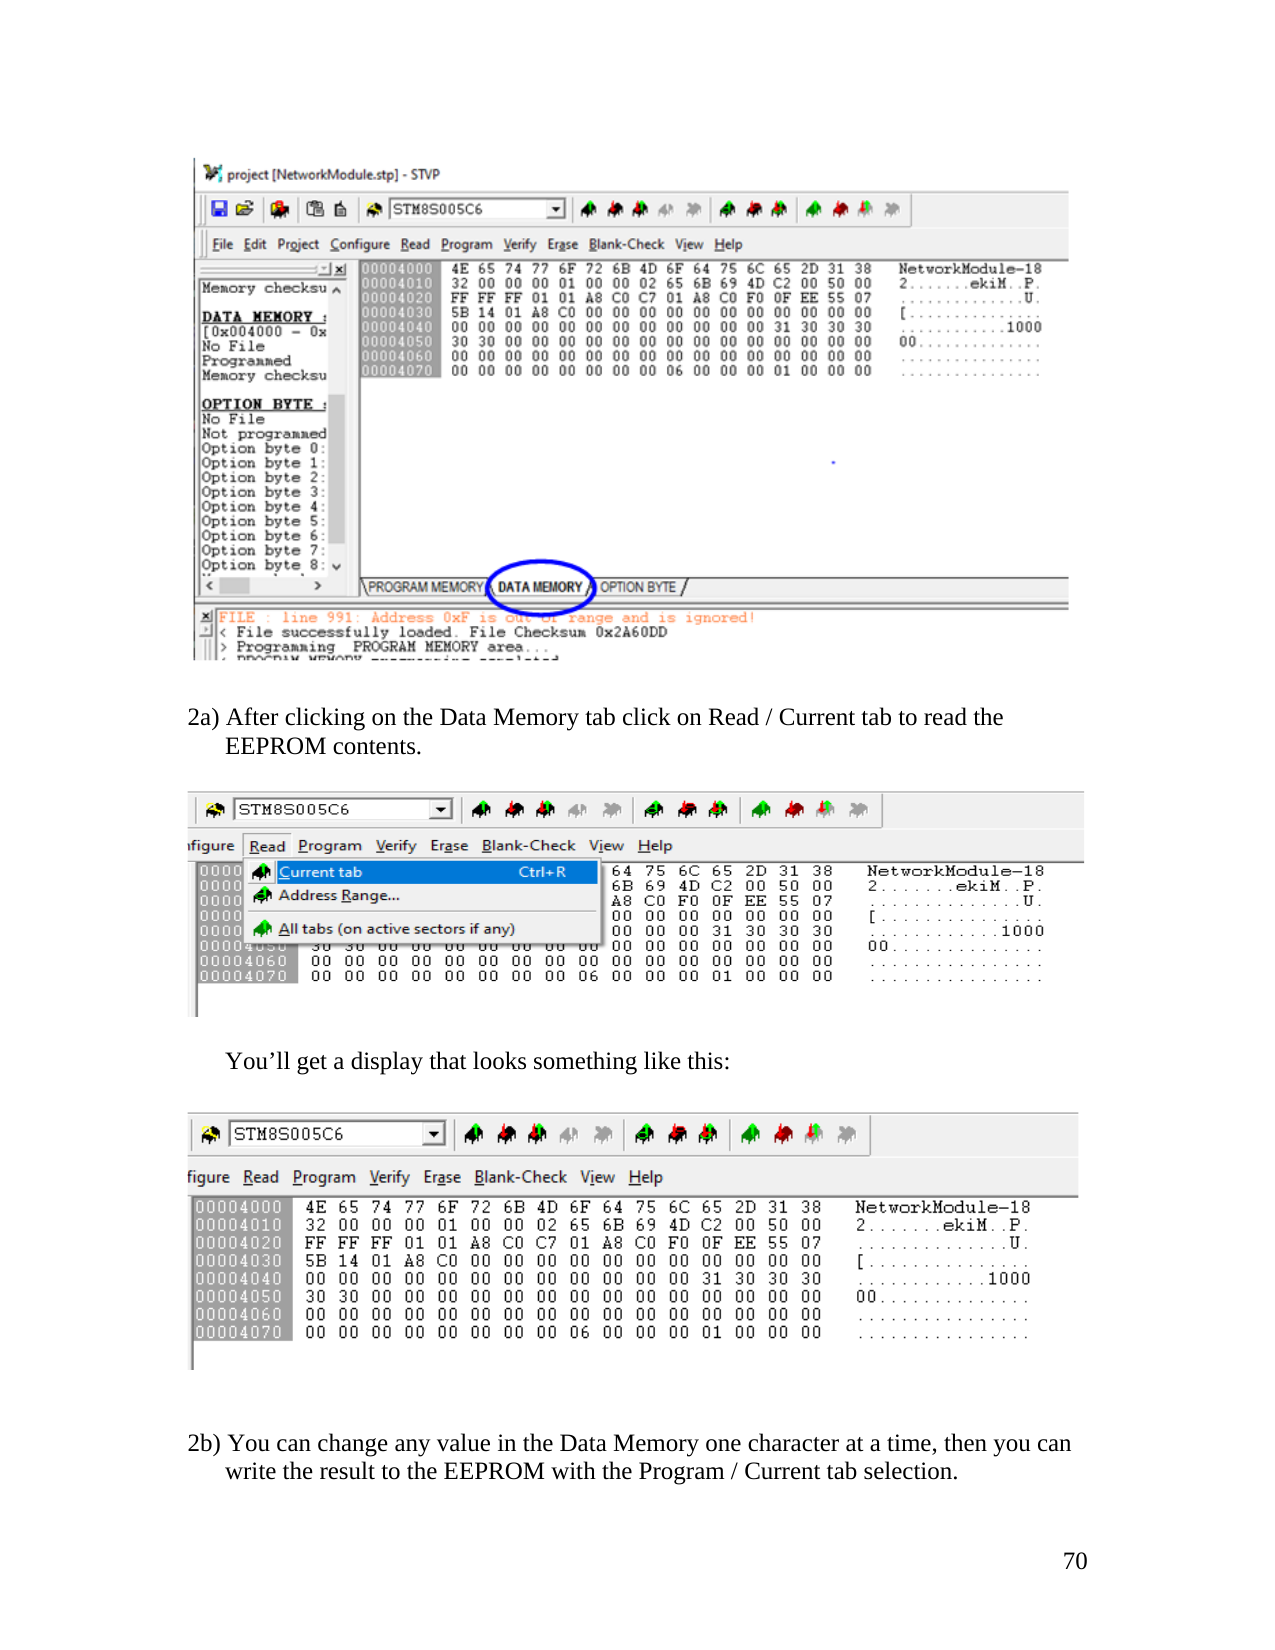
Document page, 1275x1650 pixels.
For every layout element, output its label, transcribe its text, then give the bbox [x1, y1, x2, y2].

text 2a) After clicking on the Data Memory tab click on Read / Current tab to read the EEPROM contents. [187, 702, 1087, 759]
text 2b) You can change any value in the Data Memory one character at a time, then you can write the result to the EEPROM with the Program / Current tab selection. [187, 1428, 1087, 1485]
picture [187, 150, 1081, 674]
text You’ll get a display that looks something like this: [225, 1046, 1087, 1075]
picture [187, 1103, 1079, 1370]
picture [187, 788, 1085, 1017]
